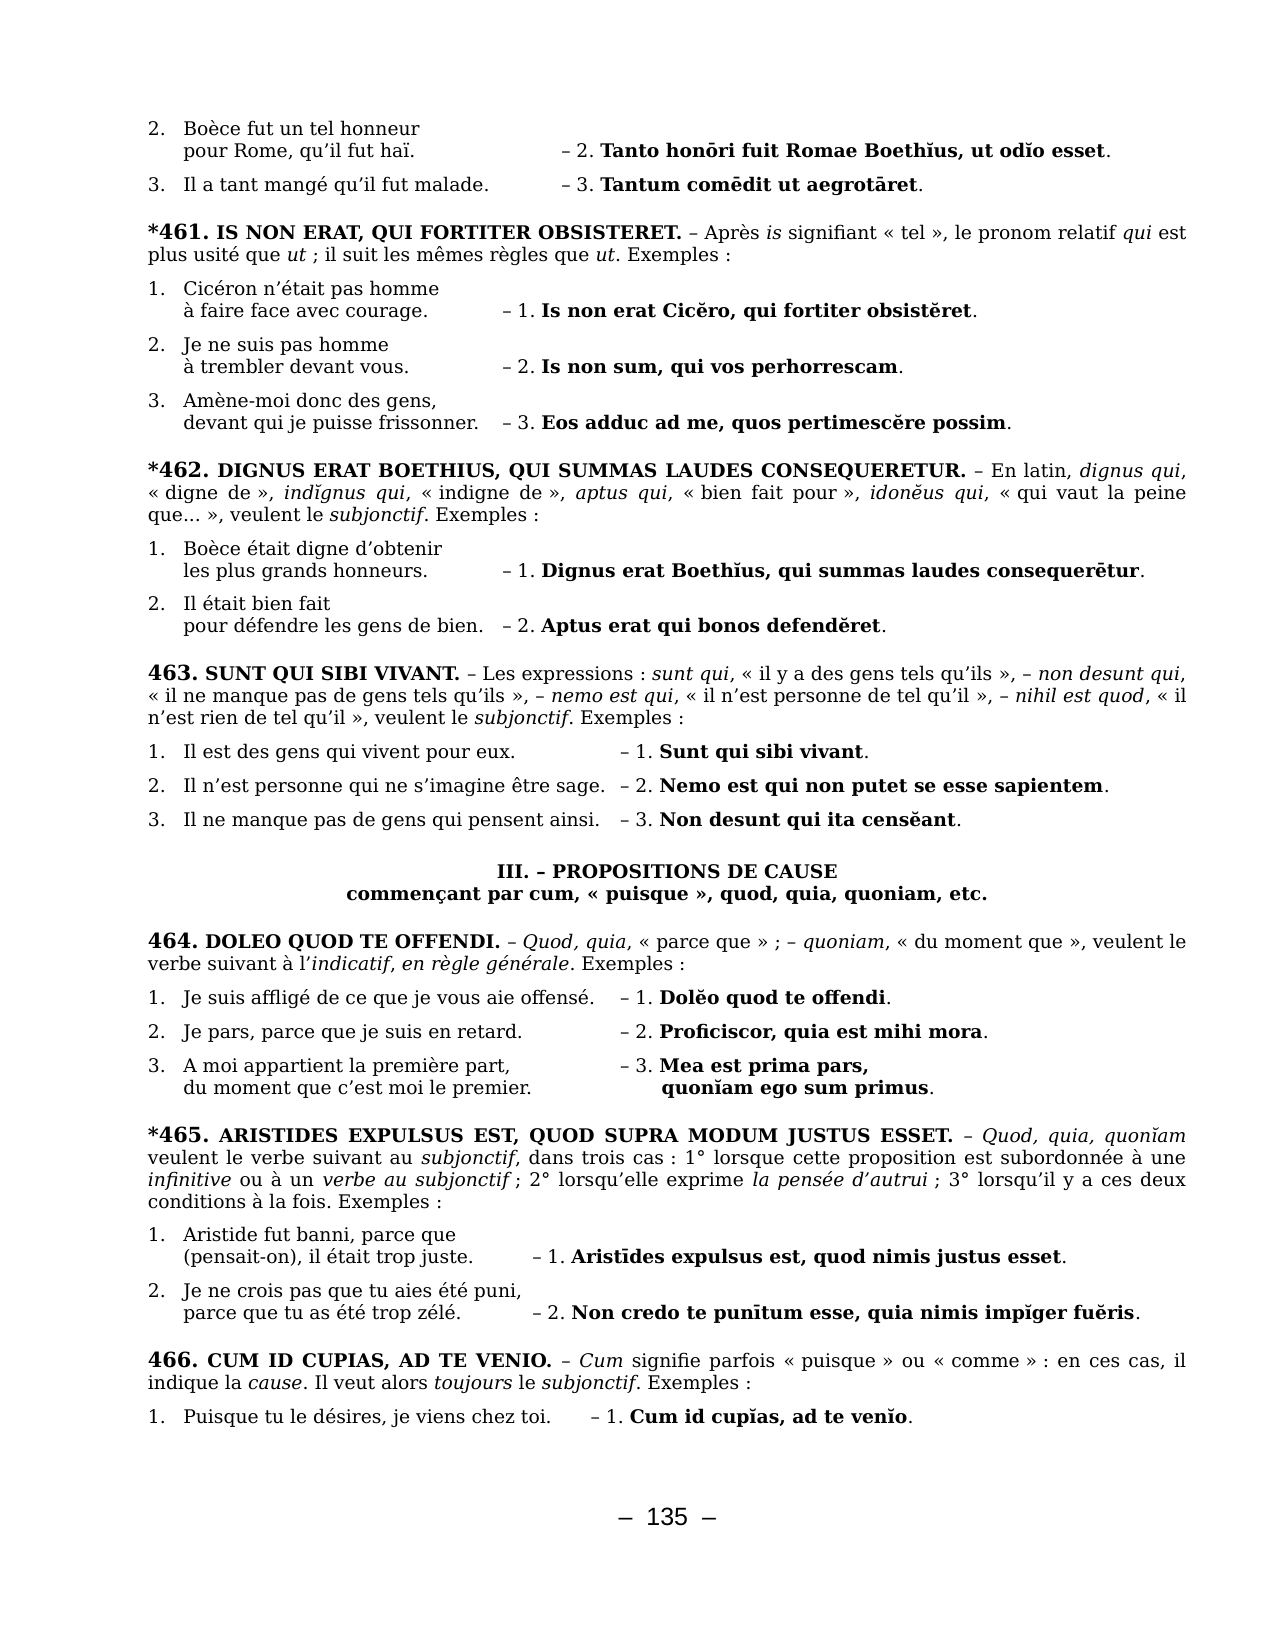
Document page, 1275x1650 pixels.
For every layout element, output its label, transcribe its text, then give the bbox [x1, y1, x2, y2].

text 2. Il était bien fait pour défendre les gens de bien. – 2. Aptus erat qui bonos defendĕret. [148, 593, 1186, 637]
text 3. Il a tant mangé qu’il fut malade. – 3. Tantum comēdit ut aegrotāret. [148, 174, 1186, 196]
text 3. Il ne manque pas de gens qui pensent ainsi. – 3. Non desunt qui ita censĕant. [148, 809, 1186, 831]
text 466. CUM ID CUPIAS, AD TE VENIO. – Cum signifie parfois « puisque » ou « comme » : en ces cas, il indique la cause. Il veut alors toujours le subjonctif. Exemples : [148, 1348, 1186, 1394]
text 2. Il n’est personne qui ne s’imagine être sage. – 2. Nemo est qui non putet se esse sapientem. [148, 775, 1186, 797]
text 2. Je pars, parce que je suis en retard. – 2. Proficiscor, quia est mihi mora. [148, 1021, 1186, 1043]
text *465. ARISTIDES EXPULSUS EST, QUOD SUPRA MODUM JUSTUS ESSET. – Quod, quia, quonĭam veulent le verbe suivant au subjonctif, dans trois cas : 1° lorsque cette proposition est subordonnée à une infinitive ou à un verbe au subjonctif ; 2° lorsqu’elle exprime la pensée d’autrui ; 3° lorsqu’il y a ces deux conditions à la fois. Exemples : [148, 1122, 1186, 1212]
text 463. SUNT QUI SIBI VIVANT. – Les expressions : sunt qui, « il y a des gens tels qu’ils », – non desunt qui, « il ne manque pas de gens tels qu’ils », – nemo est qui, « il n’est personne de tel qu’il », – nihil est quod, « il n’est rien de tel qu’il », veulent le subjonctif. Exemples : [148, 661, 1186, 729]
text 3. A moi appartient la première part, – 3. Mea est prima pars, du moment que c’est moi le premier. quonĭam ego sum primus. [148, 1054, 1186, 1099]
text 2. Je ne crois pas que tu aies été puni, parce que tu as été trop zélé. – 2. Non credo te punītum esse, quia nimis impĭger fuĕris. [148, 1280, 1186, 1324]
text 2. Je ne suis pas homme à trembler devant vous. – 2. Is non sum, qui vos perhorrescam. [148, 334, 1186, 378]
text 1. Je suis affligé de ce que je vous aie offensé. – 1. Dolĕo quod te offendi. [148, 987, 1186, 1009]
text 1. Puisque tu le désires, je viens chez toi. – 1. Cum id cupĭas, ad te venĭo. [148, 1406, 1186, 1428]
text 464. DOLEO QUOD TE OFFENDI. – Quod, quia, « parce que » ; – quoniam, « du moment que », veulent le verbe suivant à l’indicatif, en règle générale. Exemples : [148, 928, 1186, 975]
text *461. IS NON ERAT, QUI FORTITER OBSISTERET. – Après is signifiant « tel », le pronom relatif qui est plus usité que ut ; il suit les mêmes règles que ut. Exemples : [148, 220, 1186, 266]
text *462. DIGNUS ERAT BOETHIUS, QUI SUMMAS LAUDES CONSEQUERETUR. – En latin, dignus qui, « digne de », indĭgnus qui, « indigne de », aptus qui, « bien fait pour », idonĕus qui, « qui vaut la peine que... », veulent le subjonctif. Exemples : [148, 457, 1186, 526]
text 2. Boèce fut un tel honneur pour Rome, qu’il fut haï. – 2. Tanto honōri fuit Romae Boethĭus, ut odĭo esset. [148, 118, 1186, 162]
text 1. Cicéron n’était pas homme à faire face avec courage. – 1. Is non erat Cicĕro, qui fortiter obsistĕret. [148, 278, 1186, 322]
text 1. Il est des gens qui vivent pour eux. – 1. Sunt qui sibi vivant. [148, 741, 1186, 763]
text 1. Aristide fut banni, parce que (pensait-on), il était trop juste. – 1. Aristīdes expulsus est, quod nimis justus esset. [148, 1224, 1186, 1268]
text 3. Amène-moi donc des gens, devant qui je puisse frissonner. – 3. Eos adduc ad me, quos pertimescĕre possim. [148, 390, 1186, 434]
text III. – PROPOSITIONS DE CAUSE commençant par cum, « puisque », quod, quia, quoniam, etc. [148, 861, 1186, 905]
text 1. Boèce était digne d’obtenir les plus grands honneurs. – 1. Dignus erat Boethĭus, qui summas laudes consequerētur. [148, 537, 1186, 581]
